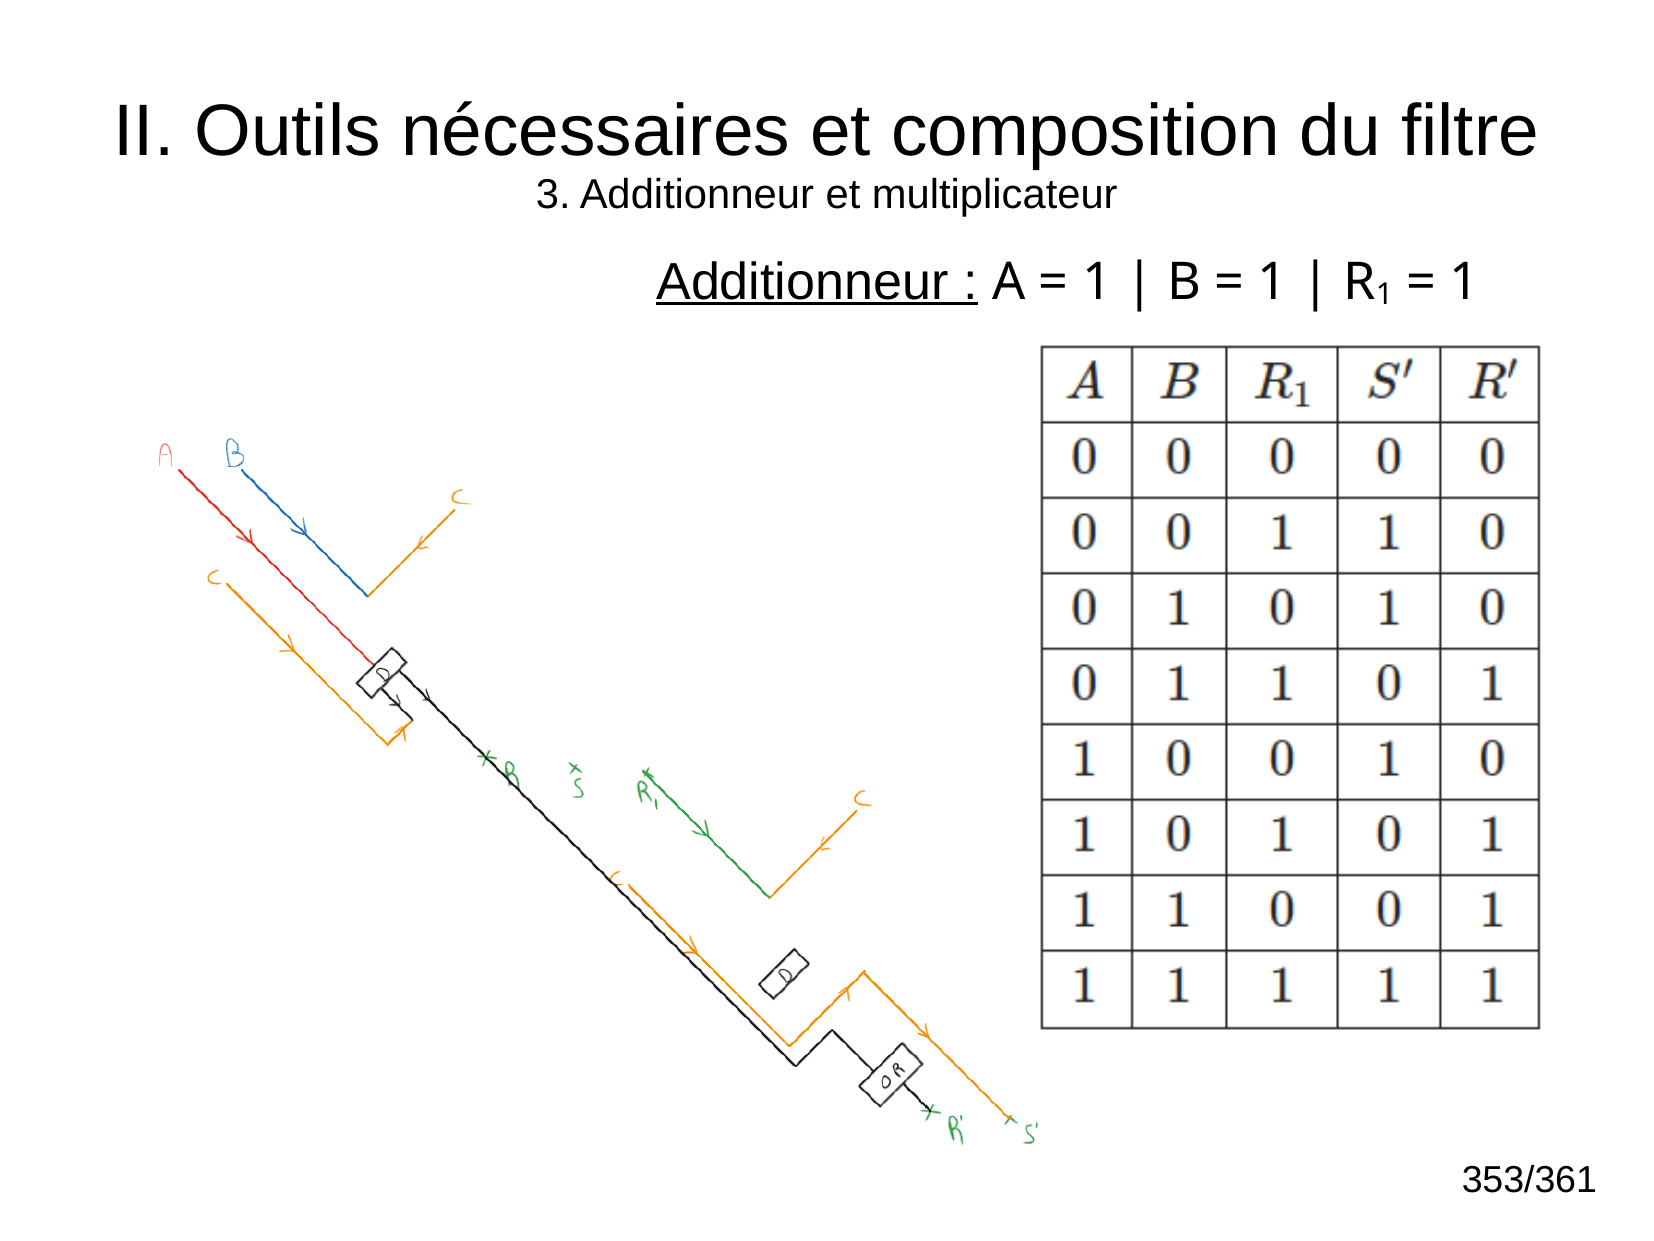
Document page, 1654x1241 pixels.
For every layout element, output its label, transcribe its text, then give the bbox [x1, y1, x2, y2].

picture [147, 338, 1551, 1177]
text_box <number>/361 [1447, 1151, 1654, 1209]
title II. Outils nécessaires et composition du filtre 3. Additionneur et multiplicateur [82, 49, 1571, 257]
text_box Additionneur : A = 1 | B = 1 | R1 = 1 [641, 236, 1453, 312]
